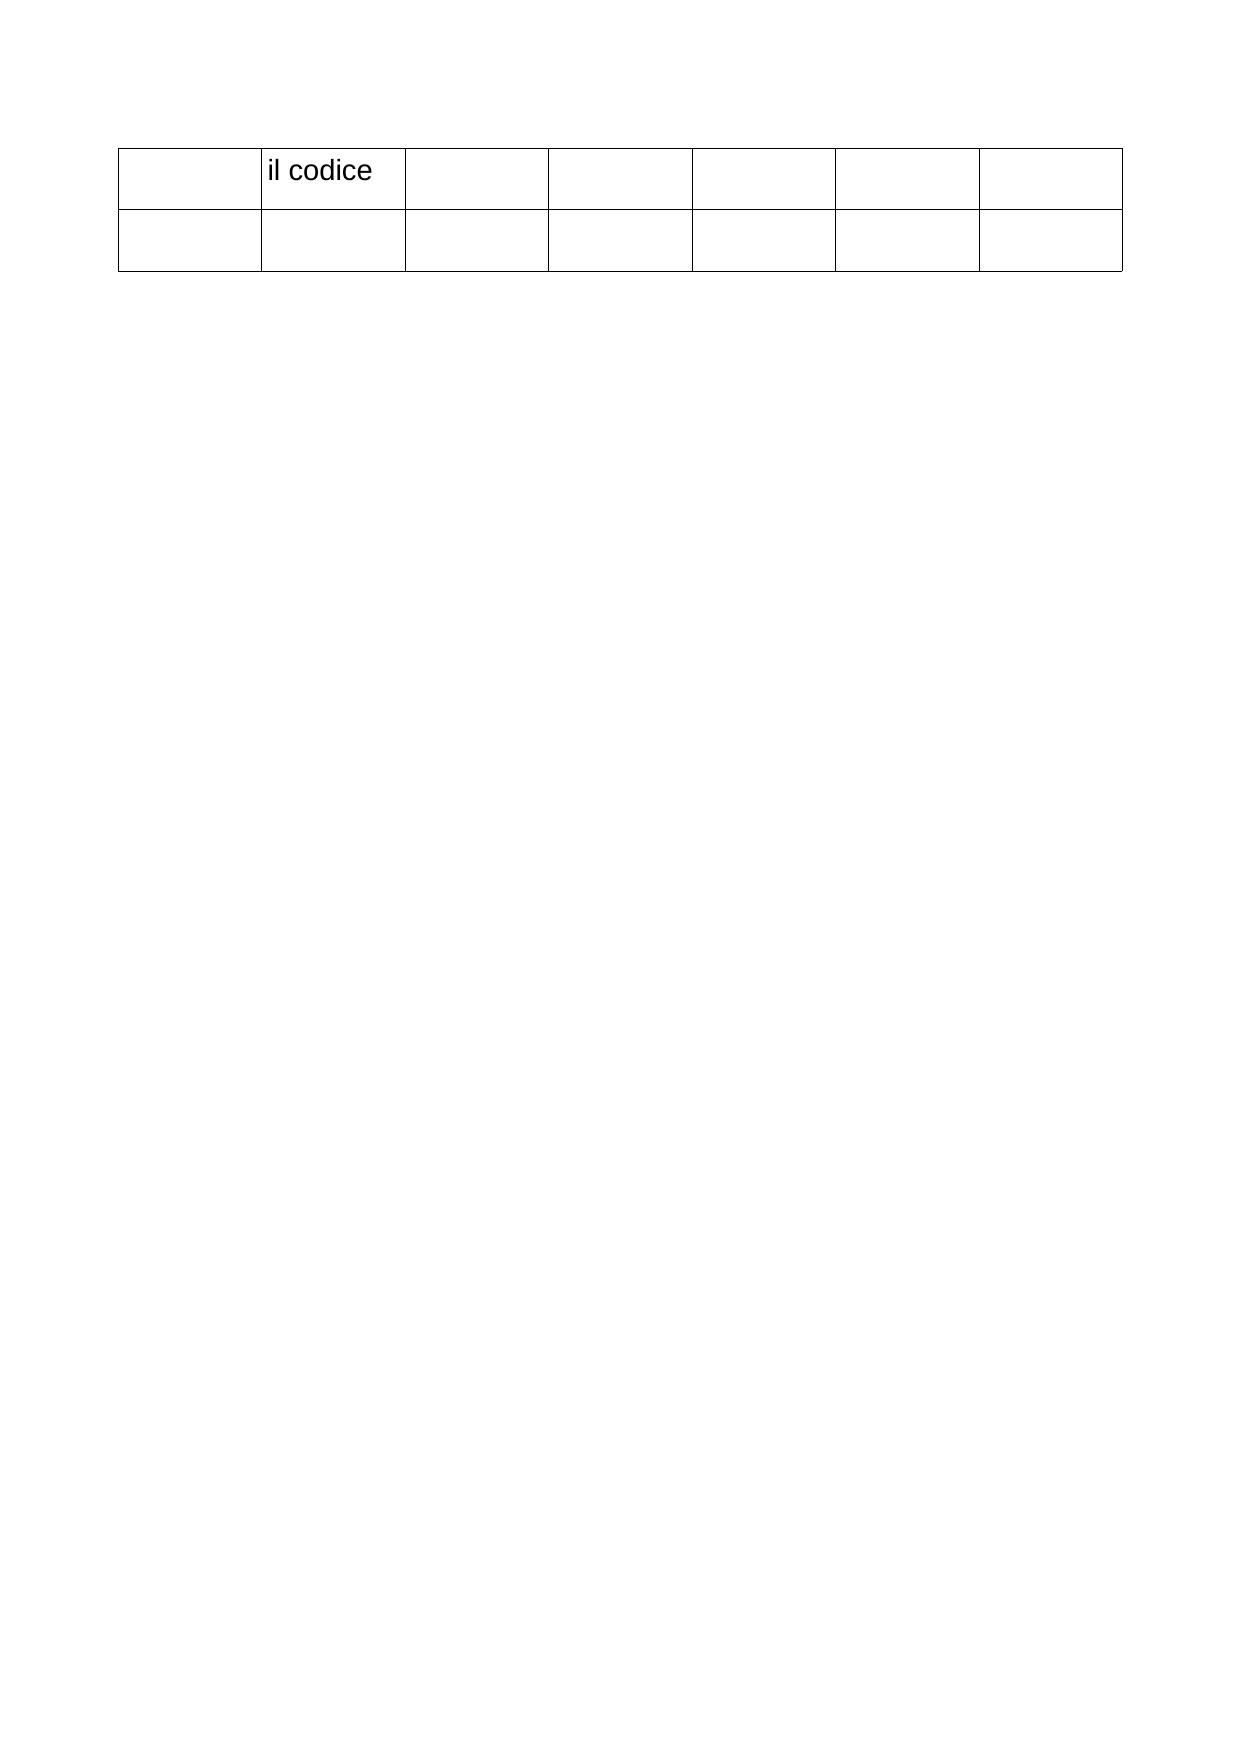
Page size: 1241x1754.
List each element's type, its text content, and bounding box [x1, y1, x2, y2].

table_cell [262, 210, 405, 271]
table_cell [693, 210, 835, 271]
table_cell [836, 210, 979, 271]
table_cell [119, 149, 261, 209]
table_cell il codice [262, 149, 405, 209]
table_cell [119, 210, 261, 271]
table_cell [406, 149, 548, 209]
table_cell [549, 149, 692, 209]
table_cell [693, 149, 835, 209]
table_cell [980, 210, 1122, 271]
table_cell [836, 149, 979, 209]
table_cell [406, 210, 548, 271]
table_cell [980, 149, 1122, 209]
table_cell [549, 210, 692, 271]
